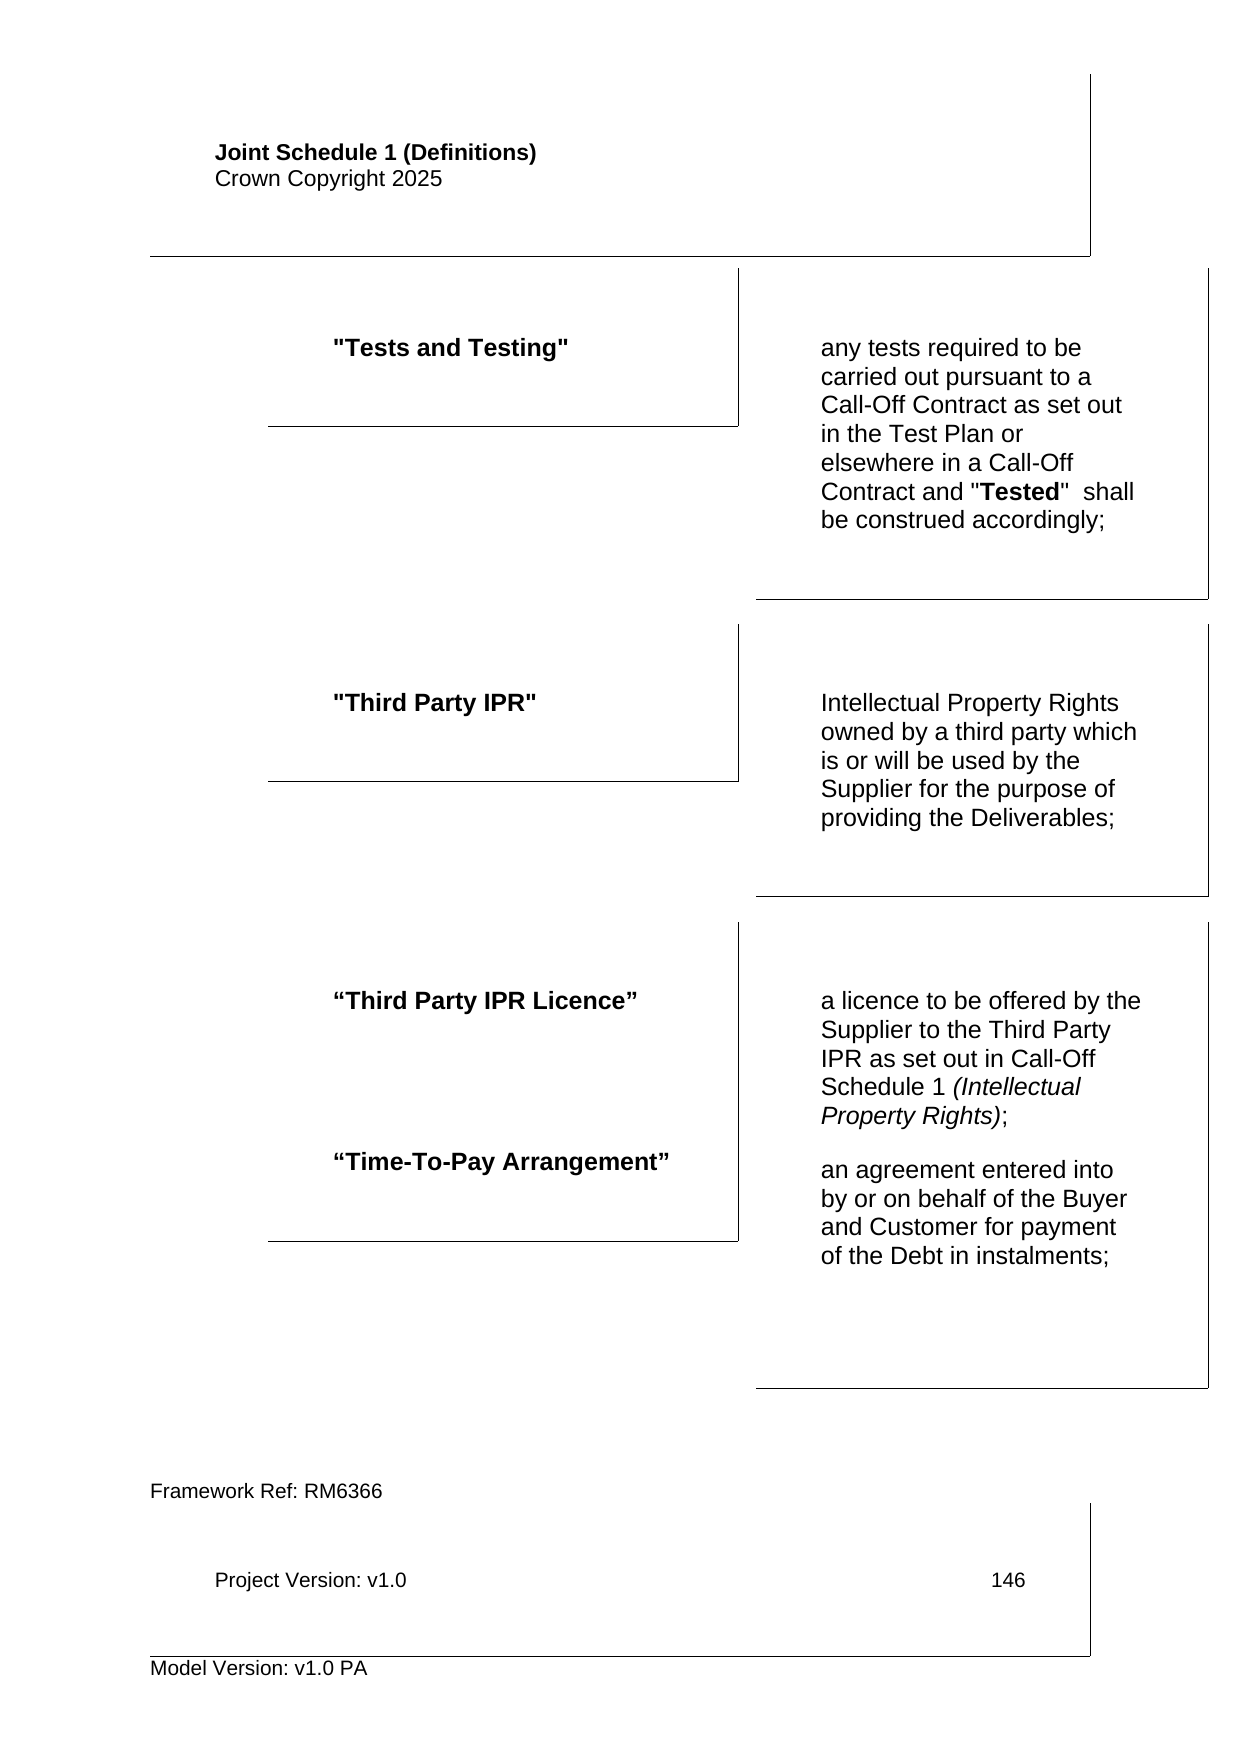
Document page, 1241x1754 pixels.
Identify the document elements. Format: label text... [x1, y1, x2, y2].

table_cell a licence to be offered by the Supplier to the Third Party IPR as set out in Call-Off Schedule 1 (Intellectual Property Rights); an agreement entered into by or on behalf of the Buyer and Customer for payment of the Debt in instalments; [738, 909, 1208, 1401]
table_cell "Third Party IPR" [268, 611, 738, 781]
table_cell Intellectual Property Rights owned by a third party which is or will be used by the Supplier for the purpose of providing the Deliverables; [738, 611, 1208, 909]
table_cell [268, 427, 738, 611]
table_cell “Third Party IPR Licence” “Time-To-Pay Arrangement” [268, 909, 738, 1241]
table_cell "Tests and Testing" [268, 256, 738, 426]
table_cell any tests required to be carried out pursuant to a Call-Off Contract as set out in the Test Plan or elsewhere in a Call-Off Contract and "Tested" shall be construed accordingly; [738, 256, 1208, 611]
table_cell [268, 782, 738, 909]
table_cell [268, 1242, 738, 1401]
